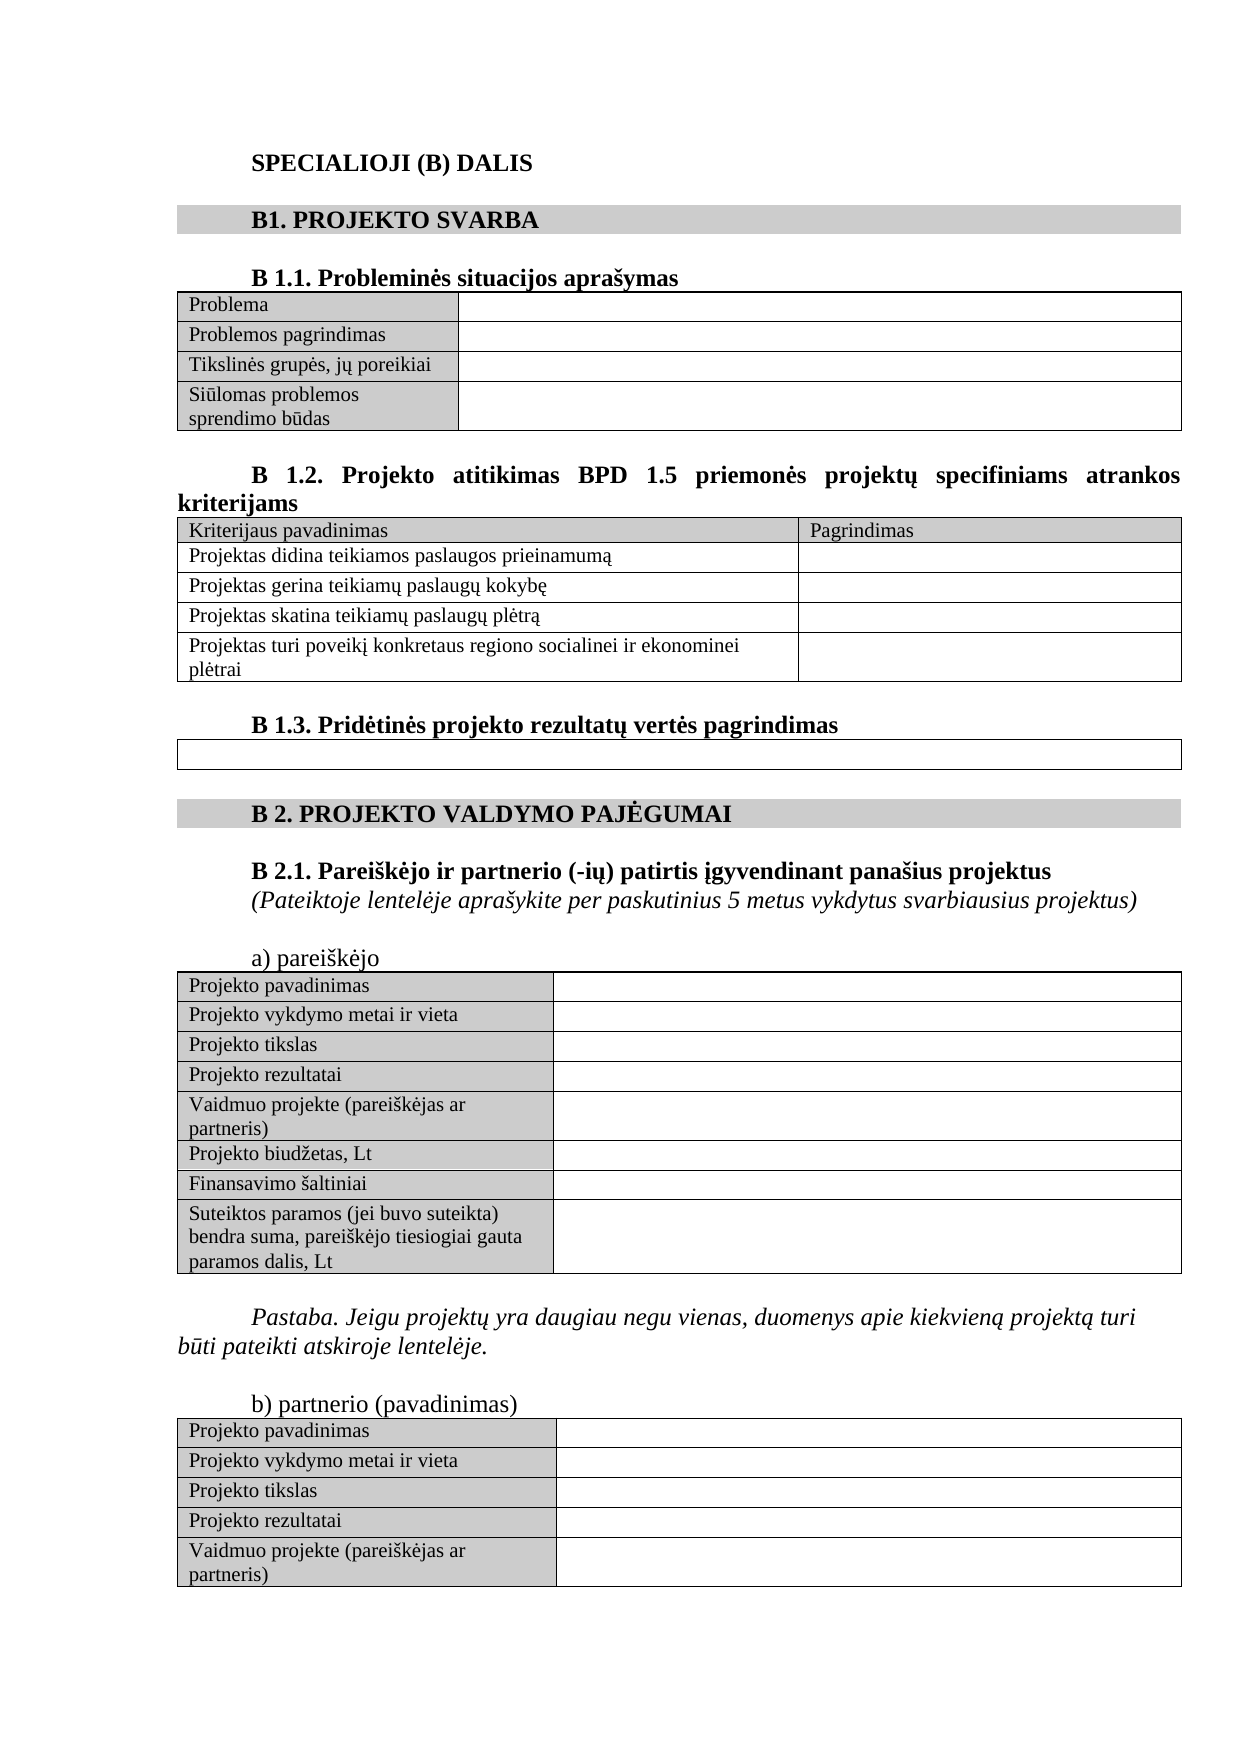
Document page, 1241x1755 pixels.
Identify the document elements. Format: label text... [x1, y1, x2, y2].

table_cell [459, 322, 1181, 351]
table_header Kriterijaus pavadinimas [178, 518, 798, 542]
table_header [459, 293, 1181, 321]
table_header [178, 740, 1181, 769]
text B 1.2. Projekto atitikimas BPD 1.5 priemonės projektų specifiniams atrankos kriterijams [177, 460, 1181, 517]
table_cell Projekto rezultatai [178, 1508, 556, 1537]
table_cell [557, 1538, 1181, 1586]
table_cell Projekto biudžetas, Lt [178, 1141, 553, 1169]
table_cell Projekto vykdymo metai ir vieta [178, 1002, 553, 1031]
table_cell Suteiktos paramos (jei buvo suteikta) bendra suma, pareiškėjo tiesiogiai gauta paramos dalis, Lt [178, 1200, 553, 1273]
text B 2.1. Pareiškėjo ir partnerio (-ių) patirtis įgyvendinant panašius projektus [177, 856, 1181, 885]
table_cell Projekto tikslas [178, 1478, 556, 1507]
table_cell [554, 1092, 1181, 1140]
text B 1.3. Pridėtinės projekto rezultatų vertės pagrindimas [177, 711, 1181, 739]
text B 2. PROJEKTO VALDYMO PAJĖGUMAI [177, 799, 1181, 828]
text B1. PROJEKTO SVARBA [177, 205, 1181, 234]
table_header Projekto pavadinimas [178, 973, 553, 1001]
text (Pateiktoje lentelėje aprašykite per paskutinius 5 metus vykdytus svarbiausius projektus) [177, 885, 1181, 914]
table_cell [554, 1062, 1181, 1091]
table_cell [557, 1448, 1181, 1477]
table_cell Projekto rezultatai [178, 1062, 553, 1091]
table_cell Finansavimo šaltiniai [178, 1171, 553, 1199]
table_cell [799, 603, 1181, 632]
table_cell Projektas gerina teikiamų paslaugų kokybę [178, 573, 798, 602]
table_cell [554, 1032, 1181, 1061]
table_cell Projektas didina teikiamos paslaugos prieinamumą [178, 543, 798, 572]
table_header Projekto pavadinimas [178, 1419, 556, 1447]
text SPECIALIOJI (B) DALIS [177, 148, 1181, 176]
table_header [554, 973, 1181, 1001]
text Pastaba. Jeigu projektų yra daugiau negu vienas, duomenys apie kiekvieną projektą turi būti pateikti atskiroje lentelėje. [177, 1302, 1181, 1360]
table_cell Projekto tikslas [178, 1032, 553, 1061]
table_cell Projektas skatina teikiamų paslaugų plėtrą [178, 603, 798, 632]
table_cell [459, 352, 1181, 381]
table_cell Projektas turi poveikį konkretaus regiono socialinei ir ekonominei plėtrai [178, 633, 798, 681]
table_cell Siūlomas problemos sprendimo būdas [178, 382, 458, 430]
table_cell [554, 1171, 1181, 1199]
table_header Pagrindimas [799, 518, 1181, 542]
table_cell [557, 1508, 1181, 1537]
table_cell [554, 1200, 1181, 1273]
table_cell [554, 1002, 1181, 1031]
table_cell [459, 382, 1181, 430]
text b) partnerio (pavadinimas) [177, 1389, 1181, 1417]
table_cell [799, 573, 1181, 602]
table_cell Projekto vykdymo metai ir vieta [178, 1448, 556, 1477]
table_cell [554, 1141, 1181, 1169]
table_cell [799, 633, 1181, 681]
table_cell Problemos pagrindimas [178, 322, 458, 351]
table_cell [557, 1478, 1181, 1507]
table_header Problema [178, 293, 458, 321]
text a) pareiškėjo [177, 943, 1181, 971]
table_header [557, 1419, 1181, 1447]
table_cell Vaidmuo projekte (pareiškėjas ar partneris) [178, 1092, 553, 1140]
table_cell [799, 543, 1181, 572]
text B 1.1. Probleminės situacijos aprašymas [177, 263, 1181, 291]
table_cell Vaidmuo projekte (pareiškėjas ar partneris) [178, 1538, 556, 1586]
table_cell Tikslinės grupės, jų poreikiai [178, 352, 458, 381]
